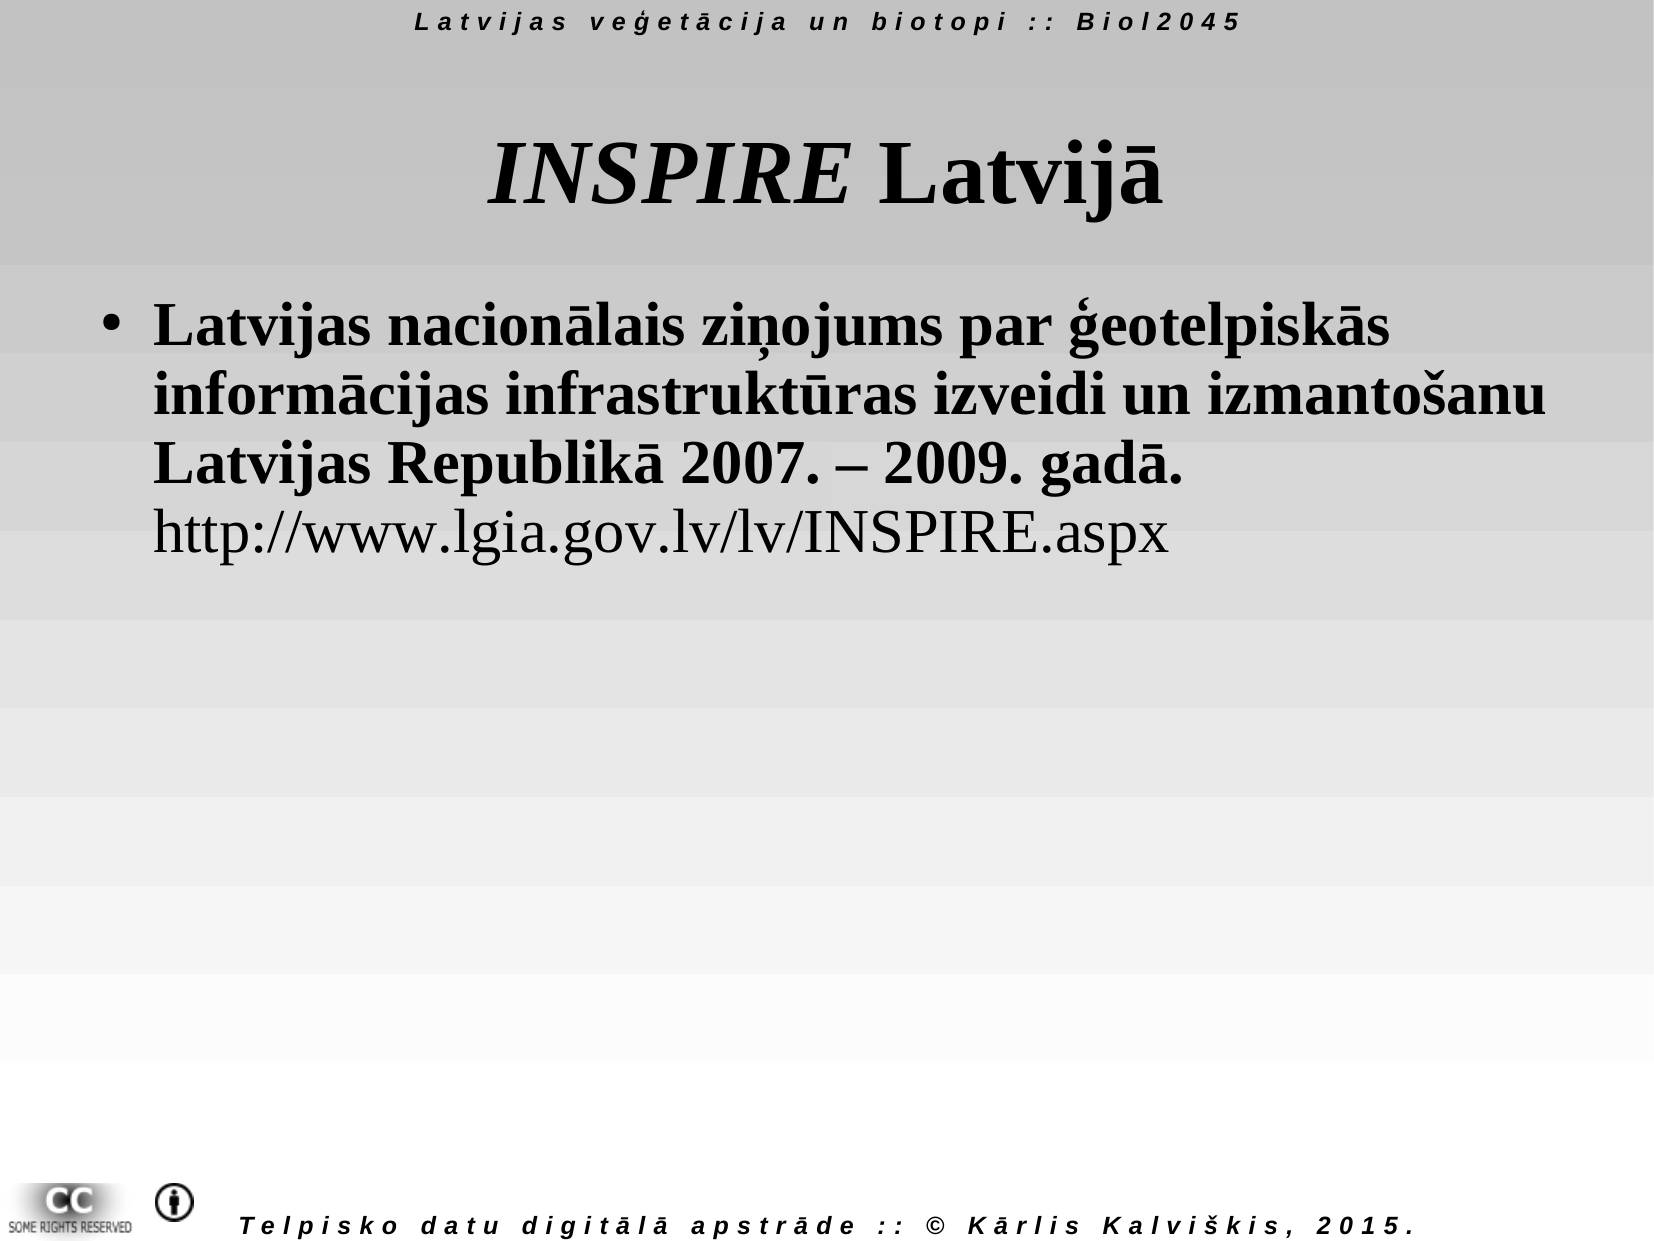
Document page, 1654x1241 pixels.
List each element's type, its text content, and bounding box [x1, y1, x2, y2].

picture [0, 0, 1654, 1241]
title INSPIRE Latvijā [29, 49, 1625, 296]
list Latvijas nacionālais ziņojums par ģeotelpiskās informācijas infrastruktūras izveidi un izmantošanu Latvijas Republikā 2007. – 2009. gadā. http://www.lgia.gov.lv/lv/INSPIRE.aspx [82, 289, 1571, 1113]
